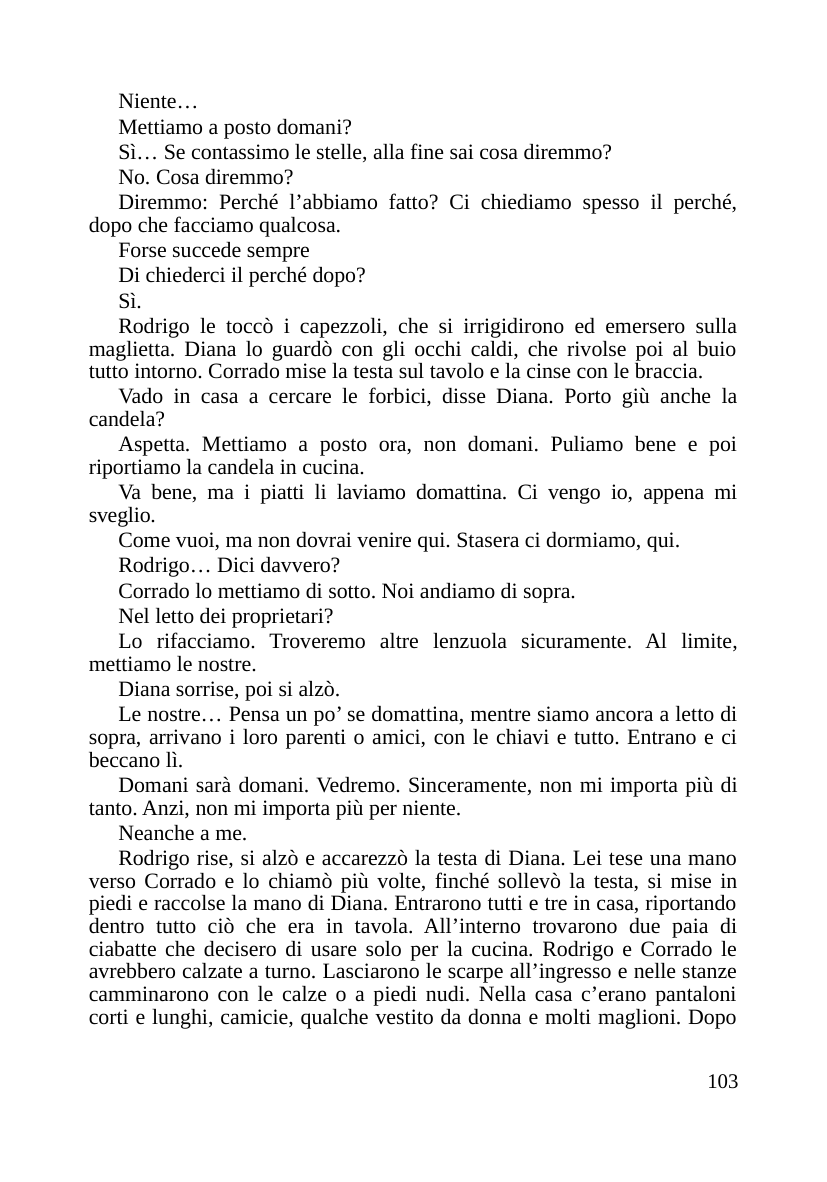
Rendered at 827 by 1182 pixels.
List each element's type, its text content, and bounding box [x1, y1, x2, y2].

text Rodrigo rise, si alzò e accarezzò la testa di Diana. Lei tese una mano verso Corrado e lo chiamò più volte, finché sollevò la testa, si mise in piedi e raccolse la mano di Diana. Entrarono tutti e tre in casa, riportando dentro tutto ciò che era in tavola. All’interno trovarono due paia di ciabatte che decisero di usare solo per la cucina. Rodrigo e Corrado le avrebbero calzate a turno. Lasciarono le scarpe all’ingresso e nelle stanze camminarono con le calze o a piedi nudi. Nella casa c’erano pantaloni corti e lunghi, camicie, qualche vestito da donna e molti maglioni. Dopo [88, 845, 738, 1029]
text Le nostre… Pensa un po’ se domattina, mentre siamo ancora a letto di sopra, arrivano i loro parenti o amici, con le chiavi e tutto. Entrano e ci beccano lì. [88, 701, 738, 772]
text Neanche a me. [88, 820, 738, 845]
text Vado in casa a cercare le forbici, disse Diana. Porto giù anche la candela? [88, 383, 738, 431]
text Rodrigo le toccò i capezzoli, che si irrigidirono ed emersero sulla maglietta. Diana lo guardò con gli occhi caldi, che rivolse poi al buio tutto intorno. Corrado mise la testa sul tavolo e la cinse con le braccia. [88, 313, 738, 383]
text Sì. [88, 288, 738, 313]
text Corrado lo mettiamo di sotto. Noi andiamo di sopra. [88, 578, 738, 603]
text Mettiamo a posto domani? [88, 114, 738, 139]
text Come vuoi, ma non dovrai venire qui. Stasera ci dormiamo, qui. [88, 527, 738, 552]
text Rodrigo… Dici davvero? [88, 552, 738, 578]
text Diremmo: Perché l’abbiamo fatto? Ci chiediamo spesso il perché, dopo che facciamo qualcosa. [88, 189, 738, 237]
text Di chiederci il perché dopo? [88, 262, 738, 288]
text Sì… Se contassimo le stelle, alla fine sai cosa diremmo? [88, 139, 738, 164]
text Forse succede sempre [88, 237, 738, 262]
text Niente… [88, 88, 738, 114]
text Diana sorrise, poi si alzò. [88, 676, 738, 701]
text Nel letto dei proprietari? [88, 603, 738, 628]
text Lo rifacciamo. Troveremo altre lenzuola sicuramente. Al limite, mettiamo le nostre. [88, 628, 738, 676]
text Domani sarà domani. Vedremo. Sinceramente, non mi importa più di tanto. Anzi, non mi importa più per niente. [88, 772, 738, 820]
text Aspetta. Mettiamo a posto ora, non domani. Puliamo bene e poi riportiamo la candela in cucina. [88, 431, 738, 479]
text No. Cosa diremmo? [88, 164, 738, 189]
text Va bene, ma i piatti li laviamo domattina. Ci vengo io, appena mi sveglio. [88, 479, 738, 527]
